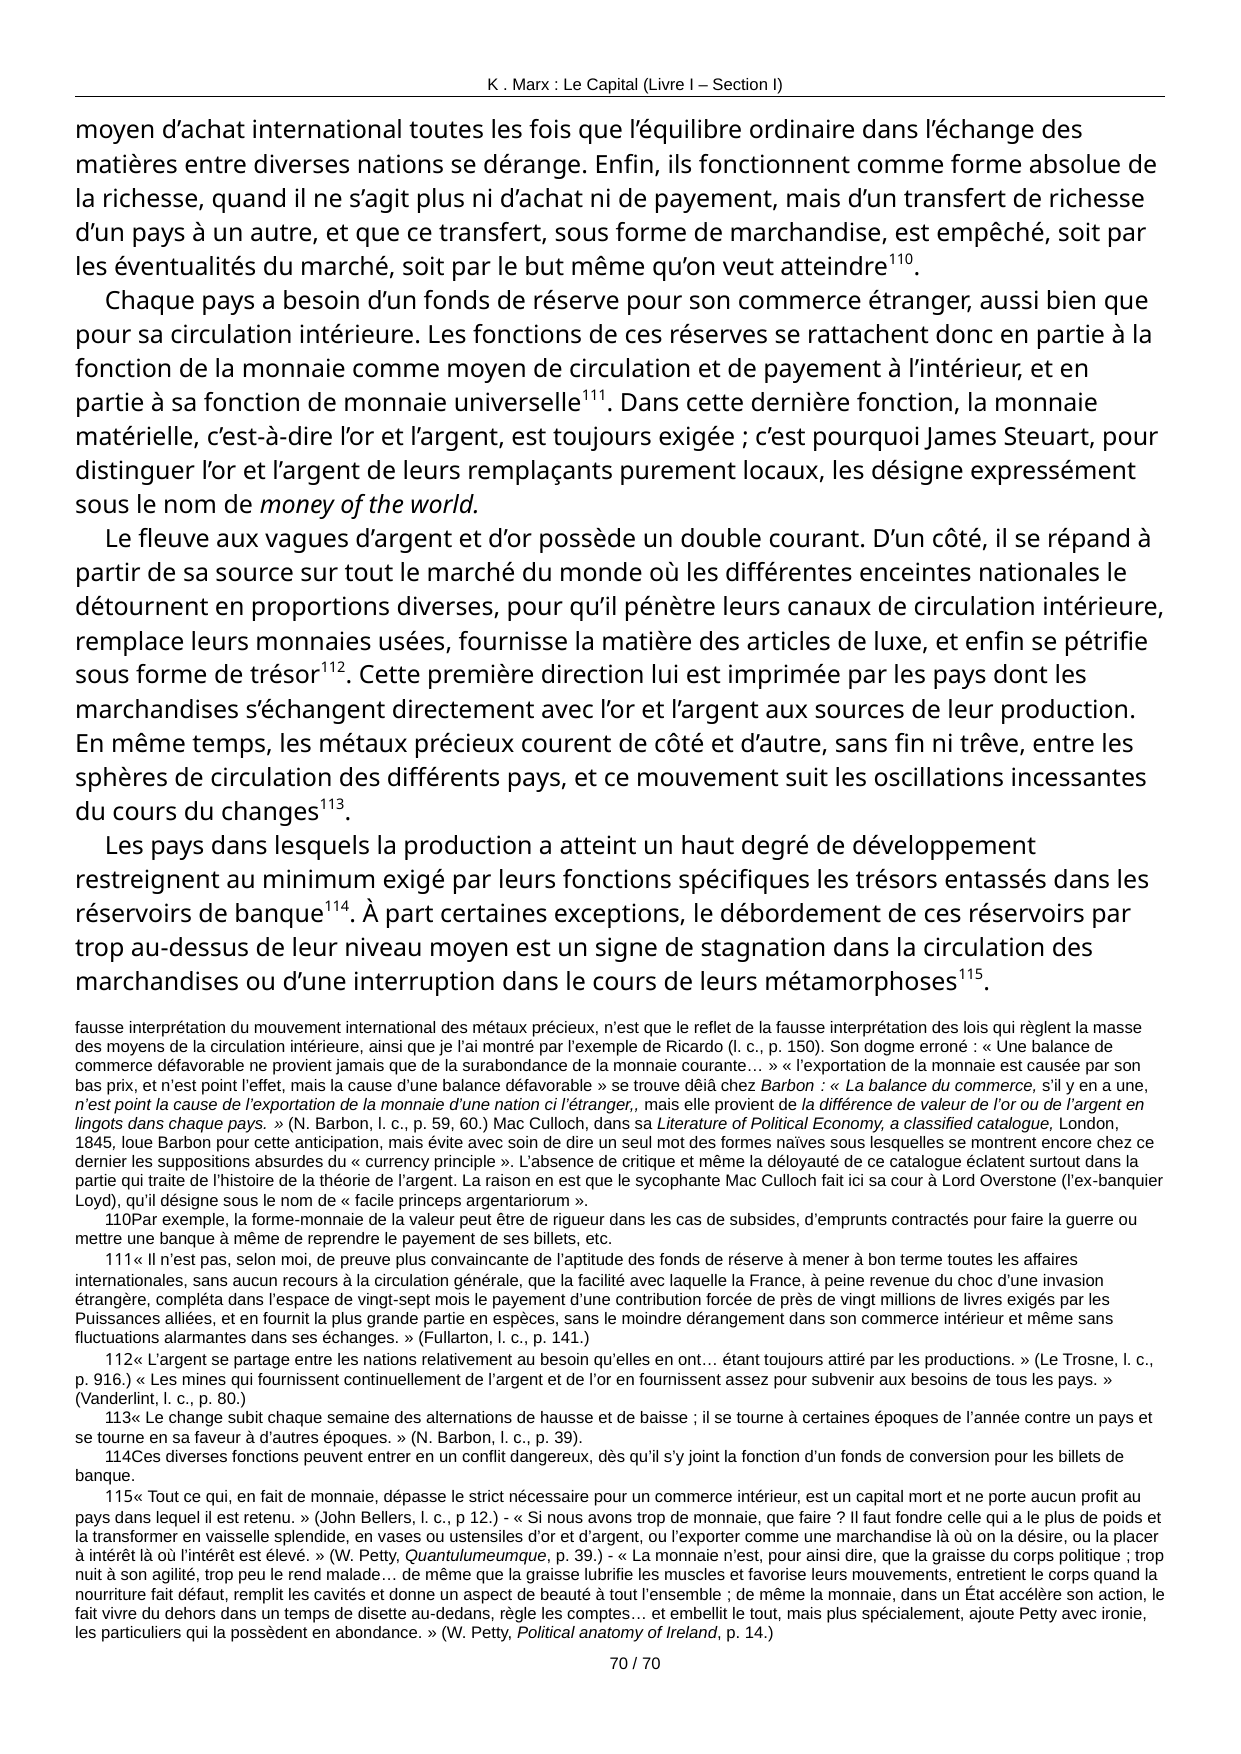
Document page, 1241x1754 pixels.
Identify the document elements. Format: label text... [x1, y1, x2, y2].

text Les pays dans lesquels la production a atteint un haut degré de développement restreignent au minimum exigé par leurs fonctions spécifiques les trésors entassés dans les réservoirs de banque. À part certaines exceptions, le débordement de ces réservoirs par trop au‑dessus de leur niveau moyen est un signe de stagnation dans la circulation des marchandises ou d’une interruption dans le cours de leurs métamorphoses. [75, 827, 1165, 998]
text Ces diverses fonctions peuvent entrer en un conflit dangereux, dès qu’il s’y joint la fonction d’un fonds de conversion pour les billets de banque. [75, 1447, 1165, 1485]
text fausse interprétation du mouvement international des métaux précieux, n’est que le reflet de la fausse interprétation des lois qui règlent la masse des moyens de la circulation intérieure, ainsi que je l’ai montré par l’exemple de Ricardo (l. c., p. 150). Son dogme erroné : « Une balance de commerce défavorable ne provient jamais que de la surabondance de la monnaie courante… » « l’exportation de la monnaie est causée par son bas prix, et n’est point l’effet, mais la cause d’une balance défavorable » se trouve dêiâ chez Barbon : « La balance du commerce, s’il y en a une, n’est point la cause de l’exportation de la monnaie d’une nation ci l’étranger,, mais elle provient de la différence de valeur de l’or ou de l’argent en lingots dans chaque pays. » (N. Barbon, l. c., p. 59, 60.) Mac Culloch, dans sa Literature of Political Economy, a classified catalogue, London, 1845, loue Barbon pour cette anticipation, mais évite avec soin de dire un seul mot des formes naïves sous lesquelles se montrent encore chez ce dernier les suppositions absurdes du « currency principle ». L’absence de critique et même la déloyauté de ce catalogue éclatent surtout dans la partie qui traite de l’histoire de la théorie de l’argent. La raison en est que le sycophante Mac Culloch fait ici sa cour à Lord Overstone (l’ex‑banquier Loyd), qu’il désigne sous le nom de « facile princeps argentariorum ». [75, 1018, 1165, 1209]
text « Le change subit chaque semaine des alternations de hausse et de baisse ; il se tourne à certaines époques de l’année contre un pays et se tourne en sa faveur à d’autres époques. » (N. Barbon, l. c., p. 39). [75, 1408, 1165, 1447]
text moyen d’achat international toutes les fois que l’équilibre ordinaire dans l’échange des matières entre diverses nations se dérange. Enfin, ils fonctionnent comme forme absolue de la richesse, quand il ne s’agit plus ni d’achat ni de payement, mais d’un transfert de richesse d’un pays à un autre, et que ce transfert, sous forme de marchandise, est empêché, soit par les éventualités du marché, soit par le but même qu’on veut atteindre. [75, 112, 1165, 282]
text « Il n’est pas, selon moi, de preuve plus convaincante de l’aptitude des fonds de réserve à mener à bon terme toutes les affaires internationales, sans aucun recours à la circulation générale, que la facilité avec laquelle la France, à peine revenue du choc d’une invasion étrangère, compléta dans l’espace de vingt‑sept mois le payement d’une contribution forcée de près de vingt millions de livres exigés par les Puissances alliées, et en fournit la plus grande partie en espèces, sans le moindre dérangement dans son commerce intérieur et même sans fluctuations alarmantes dans ses échanges. » (Fullarton, l. c., p. 141.) [75, 1248, 1165, 1347]
text Le fleuve aux vagues d’argent et d’or possède un double courant. D’un côté, il se répand à partir de sa source sur tout le marché du monde où les différentes enceintes nationales le détournent en proportions diverses, pour qu’il pénètre leurs canaux de circulation intérieure, remplace leurs monnaies usées, fournisse la matière des articles de luxe, et enfin se pétrifie sous forme de trésor. Cette première direction lui est imprimée par les pays dont les marchandises s’échangent directement avec l’or et l’argent aux sources de leur production. En même temps, les métaux précieux courent de côté et d’autre, sans fin ni trêve, entre les sphères de circulation des différents pays, et ce mouvement suit les oscillations incessantes du cours du changes. [75, 521, 1165, 827]
text « L’argent se partage entre les nations relativement au besoin qu’elles en ont… étant toujours attiré par les productions. » (Le Trosne, l. c., p. 916.) « Les mines qui fournissent continuellement de l’argent et de l’or en fournissent assez pour subvenir aux besoins de tous les pays. » (Vanderlint, l. c., p. 80.) [75, 1347, 1165, 1408]
text « Tout ce qui, en fait de monnaie, dépasse le strict nécessaire pour un commerce intérieur, est un capital mort et ne porte aucun profit au pays dans lequel il est retenu. » (John Bellers, l. c., p 12.) ‑ « Si nous avons trop de monnaie, que faire ? Il faut fondre celle qui a le plus de poids et la transformer en vaisselle splendide, en vases ou ustensiles d’or et d’argent, ou l’exporter comme une marchandise là où on la désire, ou la placer à intérêt là où l’intérêt est élevé. » (W. Petty, Quantulumeumque, p. 39.) ‑ « La monnaie n’est, pour ainsi dire, que la graisse du corps politique ; trop nuit à son agilité, trop peu le rend malade… de même que la graisse lubrifie les muscles et favorise leurs mouvements, entretient le corps quand la nourriture fait défaut, remplit les cavités et donne un aspect de beauté à tout l’ensemble ; de même la monnaie, dans un État accélère son action, le fait vivre du dehors dans un temps de disette au‑dedans, règle les comptes… et embellit le tout, mais plus spécialement, ajoute Petty avec ironie, les particuliers qui la possèdent en abondance. » (W. Petty, Political anatomy of Ireland, p. 14.) [75, 1485, 1165, 1642]
text Chaque pays a besoin d’un fonds de réserve pour son commerce étranger, aussi bien que pour sa circulation intérieure. Les fonctions de ces réserves se rattachent donc en partie à la fonction de la monnaie comme moyen de circulation et de payement à l’intérieur, et en partie à sa fonction de monnaie universelle. Dans cette dernière fonction, la monnaie matérielle, c’est‑à‑dire l’or et l’argent, est toujours exigée ; c’est pourquoi James Steuart, pour distinguer l’or et l’argent de leurs remplaçants purement locaux, les désigne expressément sous le nom de money of the world. [75, 282, 1165, 521]
text Par exemple, la forme‑monnaie de la valeur peut être de rigueur dans les cas de subsides, d’emprunts contractés pour faire la guerre ou mettre une banque à même de reprendre le payement de ses billets, etc. [75, 1209, 1165, 1248]
